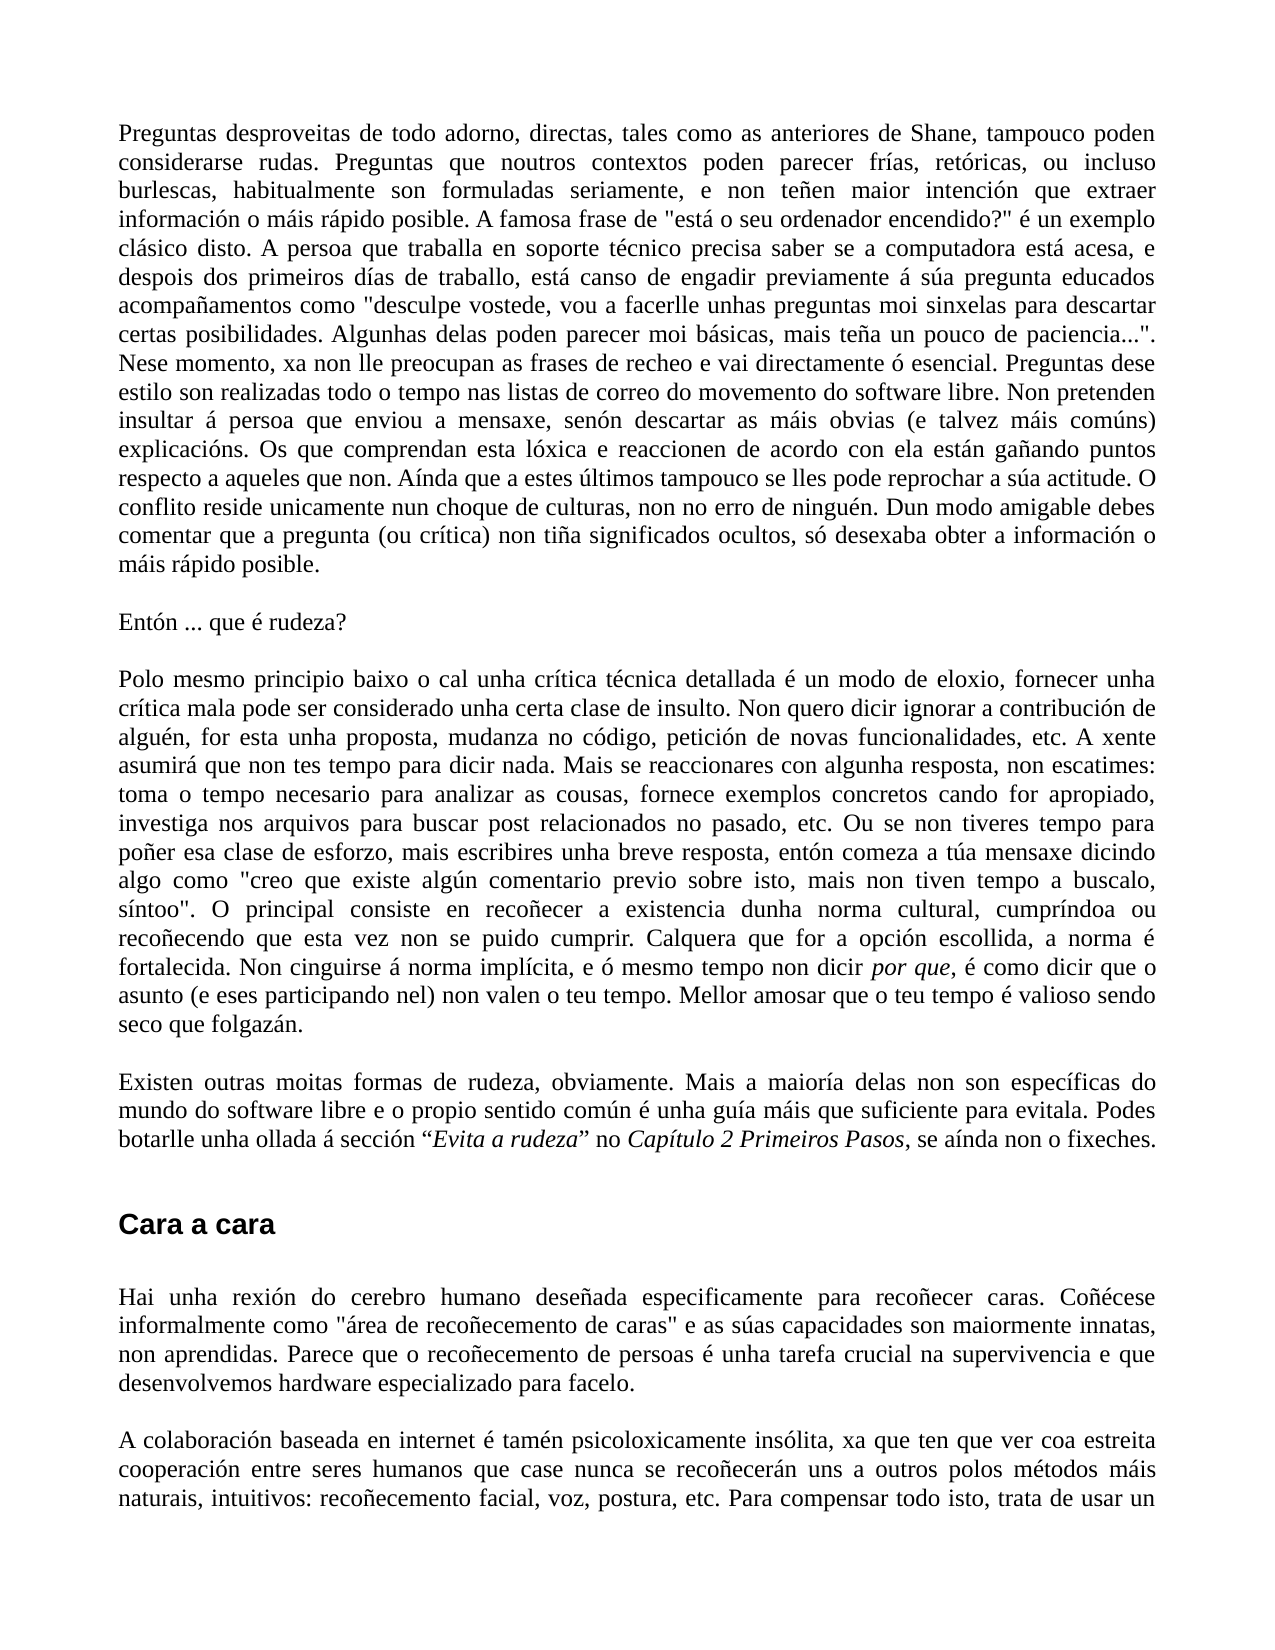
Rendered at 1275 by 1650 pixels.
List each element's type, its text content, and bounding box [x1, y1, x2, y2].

text A colaboración baseada en internet é tamén psicoloxicamente insólita, xa que ten que ver coa estreita cooperación entre seres humanos que case nunca se recoñecerán uns a outros polos métodos máis naturais, intuitivos: recoñecemento facial, voz, postura, etc. Para compensar todo isto, trata de usar un [118, 1425, 1157, 1512]
text Hai unha rexión do cerebro humano deseñada especificamente para recoñecer caras. Coñécese informalmente como "área de recoñecemento de caras" e as súas capacidades son maiormente innatas, non aprendidas. Parece que o recoñecemento de persoas é unha tarefa crucial na supervivencia e que desenvolvemos hardware especializado para facelo. [118, 1282, 1157, 1397]
subtitle Cara a cara [118, 1207, 1157, 1240]
text Entón ... que é rudeza? [118, 607, 1157, 636]
text Preguntas desproveitas de todo adorno, directas, tales como as anteriores de Shane, tampouco poden considerarse rudas. Preguntas que noutros contextos poden parecer frías, retóricas, ou incluso burlescas, habitualmente son formuladas seriamente, e non teñen maior intención que extraer información o máis rápido posible. A famosa frase de "está o seu ordenador encendido?" é un exemplo clásico disto. A persoa que traballa en soporte técnico precisa saber se a computadora está acesa, e despois dos primeiros días de traballo, está canso de engadir previamente á súa pregunta educados acompañamentos como "desculpe vostede, vou a facerlle unhas preguntas moi sinxelas para descartar certas posibilidades. Algunhas delas poden parecer moi básicas, mais teña un pouco de paciencia...". Nese momento, xa non lle preocupan as frases de recheo e vai directamente ó esencial. Preguntas dese estilo son realizadas todo o tempo nas listas de correo do movemento do software libre. Non pretenden insultar á persoa que enviou a mensaxe, senón descartar as máis obvias (e talvez máis comúns) explicacións. Os que comprendan esta lóxica e reaccionen de acordo con ela están gañando puntos respecto a aqueles que non. Aínda que a estes últimos tampouco se lles pode reprochar a súa actitude. O conflito reside unicamente nun choque de culturas, non no erro de ninguén. Dun modo amigable debes comentar que a pregunta (ou crítica) non tiña significados ocultos, só desexaba obter a información o máis rápido posible. [118, 118, 1157, 578]
text Existen outras moitas formas de rudeza, obviamente. Mais a maioría delas non son específicas do mundo do software libre e o propio sentido común é unha guía máis que suficiente para evitala. Podes botarlle unha ollada á sección “Evita a rudeza” no Capítulo 2 Primeiros Pasos, se aínda non o fixeches. [118, 1067, 1157, 1153]
text Polo mesmo principio baixo o cal unha crítica técnica detallada é un modo de eloxio, fornecer unha crítica mala pode ser considerado unha certa clase de insulto. Non quero dicir ignorar a contribución de alguén, for esta unha proposta, mudanza no código, petición de novas funcionalidades, etc. A xente asumirá que non tes tempo para dicir nada. Mais se reaccionares con algunha resposta, non escatimes: toma o tempo necesario para analizar as cousas, fornece exemplos concretos cando for apropiado, investiga nos arquivos para buscar post relacionados no pasado, etc. Ou se non tiveres tempo para poñer esa clase de esforzo, mais escribires unha breve resposta, entón comeza a túa mensaxe dicindo algo como "creo que existe algún comentario previo sobre isto, mais non tiven tempo a buscalo, síntoo". O principal consiste en recoñecer a existencia dunha norma cultural, cumpríndoa ou recoñecendo que esta vez non se puido cumprir. Calquera que for a opción escollida, a norma é fortalecida. Non cinguirse á norma implícita, e ó mesmo tempo non dicir por que, é como dicir que o asunto (e eses participando nel) non valen o teu tempo. Mellor amosar que o teu tempo é valioso sendo seco que folgazán. [118, 664, 1157, 1038]
